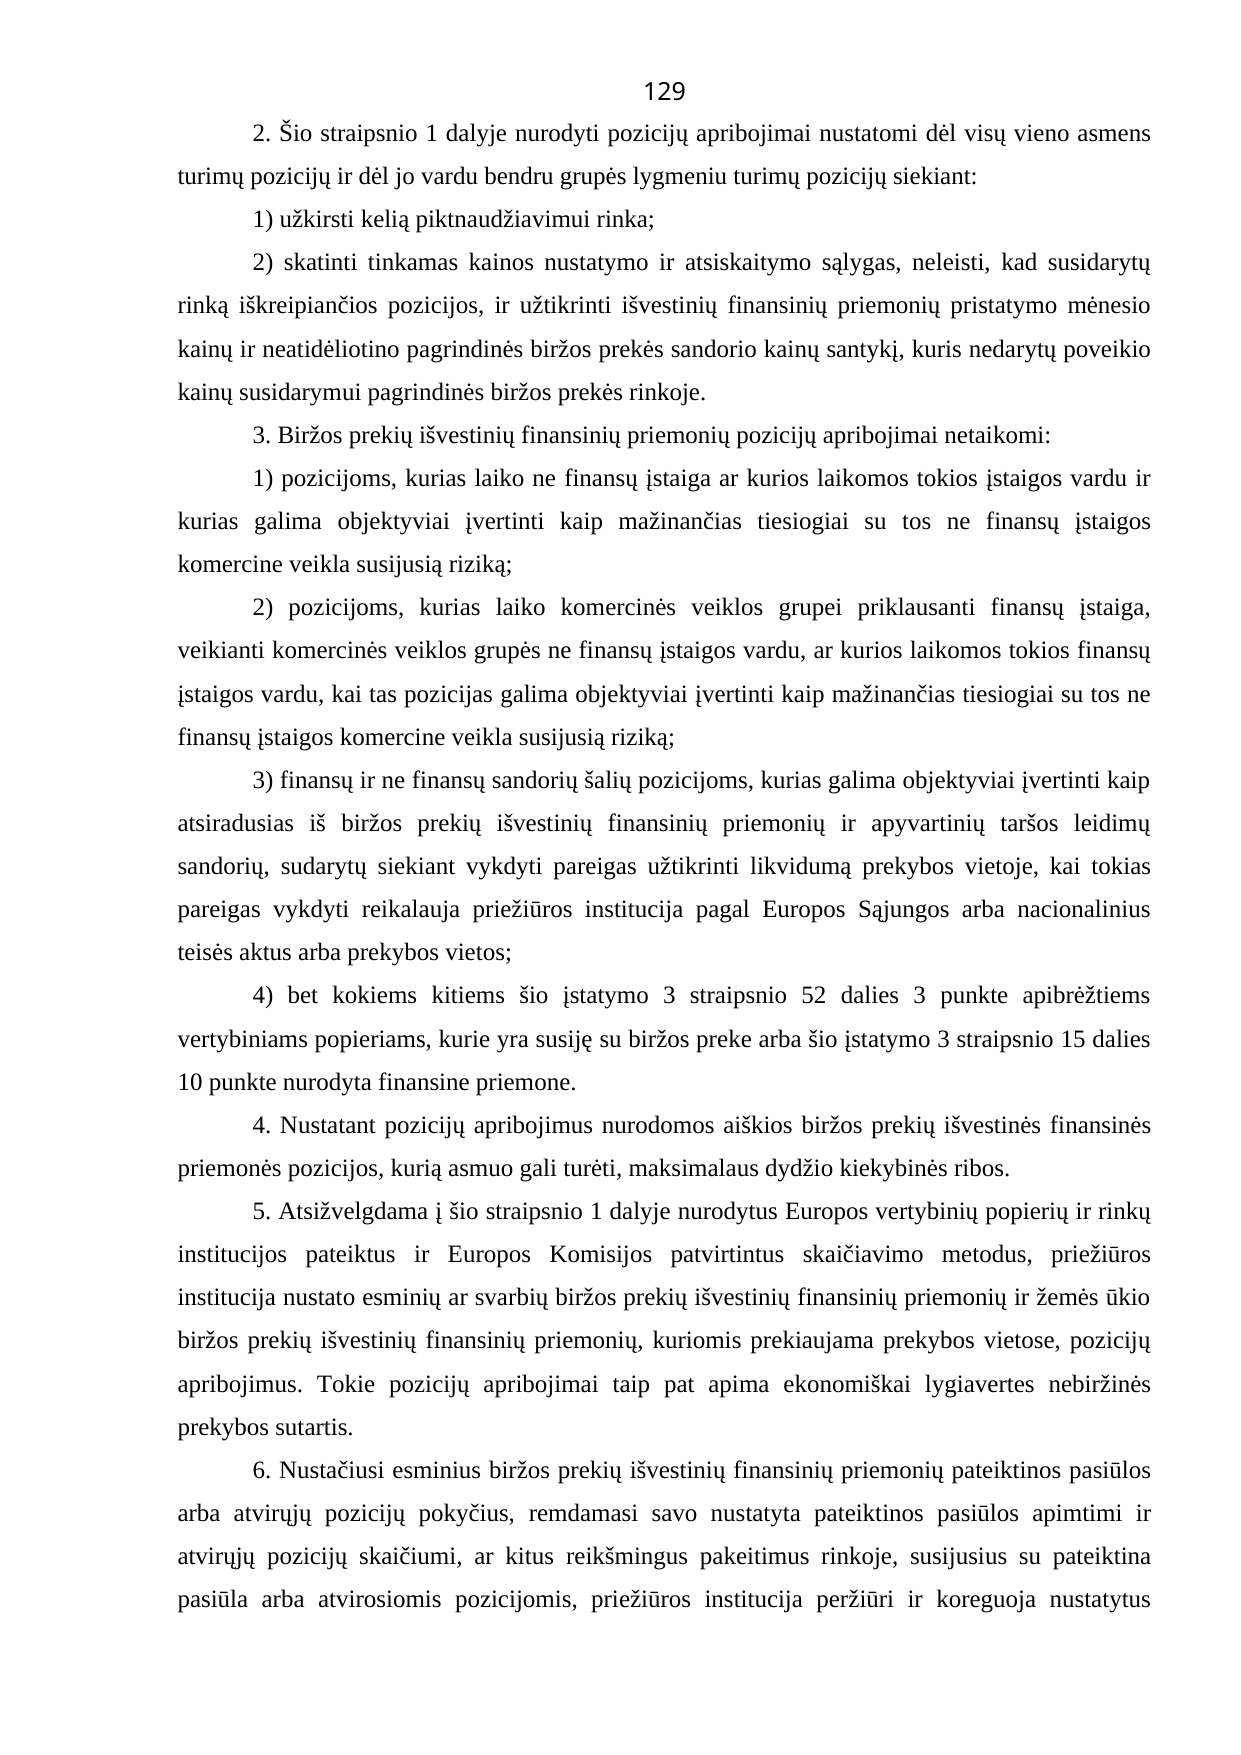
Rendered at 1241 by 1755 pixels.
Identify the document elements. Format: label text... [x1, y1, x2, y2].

text 6. Nustačiusi esminius biržos prekių išvestinių finansinių priemonių pateiktinos pasiūlos arba atvirųjų pozicijų pokyčius, remdamasi savo nustatyta pateiktinos pasiūlos apimtimi ir atvirųjų pozicijų skaičiumi, ar kitus reikšmingus pakeitimus rinkoje, susijusius su pateiktina pasiūla arba atvirosiomis pozicijomis, priežiūros institucija peržiūri ir koreguoja nustatytus [177, 1455, 1152, 1613]
text 4) bet kokiems kitiems šio įstatymo 3 straipsnio 52 dalies 3 punkte apibrėžtiems vertybiniams popieriams, kurie yra susiję su biržos preke arba šio įstatymo 3 straipsnio 15 dalies 10 punkte nurodyta finansine priemone. [177, 981, 1152, 1096]
text 2. Šio straipsnio 1 dalyje nurodyti pozicijų apribojimai nustatomi dėl visų vieno asmens turimų pozicijų ir dėl jo vardu bendru grupės lygmeniu turimų pozicijų siekiant: [177, 118, 1152, 190]
text 3. Biržos prekių išvestinių finansinių priemonių pozicijų apribojimai netaikomi: [177, 420, 1152, 449]
text 2) skatinti tinkamas kainos nustatymo ir atsiskaitymo sąlygas, neleisti, kad susidarytų rinką iškreipiančios pozicijos, ir užtikrinti išvestinių finansinių priemonių pristatymo mėnesio kainų ir neatidėliotino pagrindinės biržos prekės sandorio kainų santykį, kuris nedarytų poveikio kainų susidarymui pagrindinės biržos prekės rinkoje. [177, 247, 1152, 406]
text 1) pozicijoms, kurias laiko ne finansų įstaiga ar kurios laikomos tokios įstaigos vardu ir kurias galima objektyviai įvertinti kaip mažinančias tiesiogiai su tos ne finansų įstaigos komercine veikla susijusią riziką; [177, 463, 1152, 578]
text 2) pozicijoms, kurias laiko komercinės veiklos grupei priklausanti finansų įstaiga, veikianti komercinės veiklos grupės ne finansų įstaigos vardu, ar kurios laikomos tokios finansų įstaigos vardu, kai tas pozicijas galima objektyviai įvertinti kaip mažinančias tiesiogiai su tos ne finansų įstaigos komercine veikla susijusią riziką; [177, 592, 1152, 751]
text 4. Nustatant pozicijų apribojimus nurodomos aiškios biržos prekių išvestinės finansinės priemonės pozicijos, kurią asmuo gali turėti, maksimalaus dydžio kiekybinės ribos. [177, 1110, 1152, 1182]
text 1) užkirsti kelią piktnaudžiavimui rinka; [177, 204, 1152, 233]
text 5. Atsižvelgdama į šio straipsnio 1 dalyje nurodytus Europos vertybinių popierių ir rinkų institucijos pateiktus ir Europos Komisijos patvirtintus skaičiavimo metodus, priežiūros institucija nustato esminių ar svarbių biržos prekių išvestinių finansinių priemonių ir žemės ūkio biržos prekių išvestinių finansinių priemonių, kuriomis prekiaujama prekybos vietose, pozicijų apribojimus. Tokie pozicijų apribojimai taip pat apima ekonomiškai lygiavertes nebiržinės prekybos sutartis. [177, 1196, 1152, 1441]
text 3) finansų ir ne finansų sandorių šalių pozicijoms, kurias galima objektyviai įvertinti kaip atsiradusias iš biržos prekių išvestinių finansinių priemonių ir apyvartinių taršos leidimų sandorių, sudarytų siekiant vykdyti pareigas užtikrinti likvidumą prekybos vietoje, kai tokias pareigas vykdyti reikalauja priežiūros institucija pagal Europos Sąjungos arba nacionalinius teisės aktus arba prekybos vietos; [177, 765, 1152, 966]
